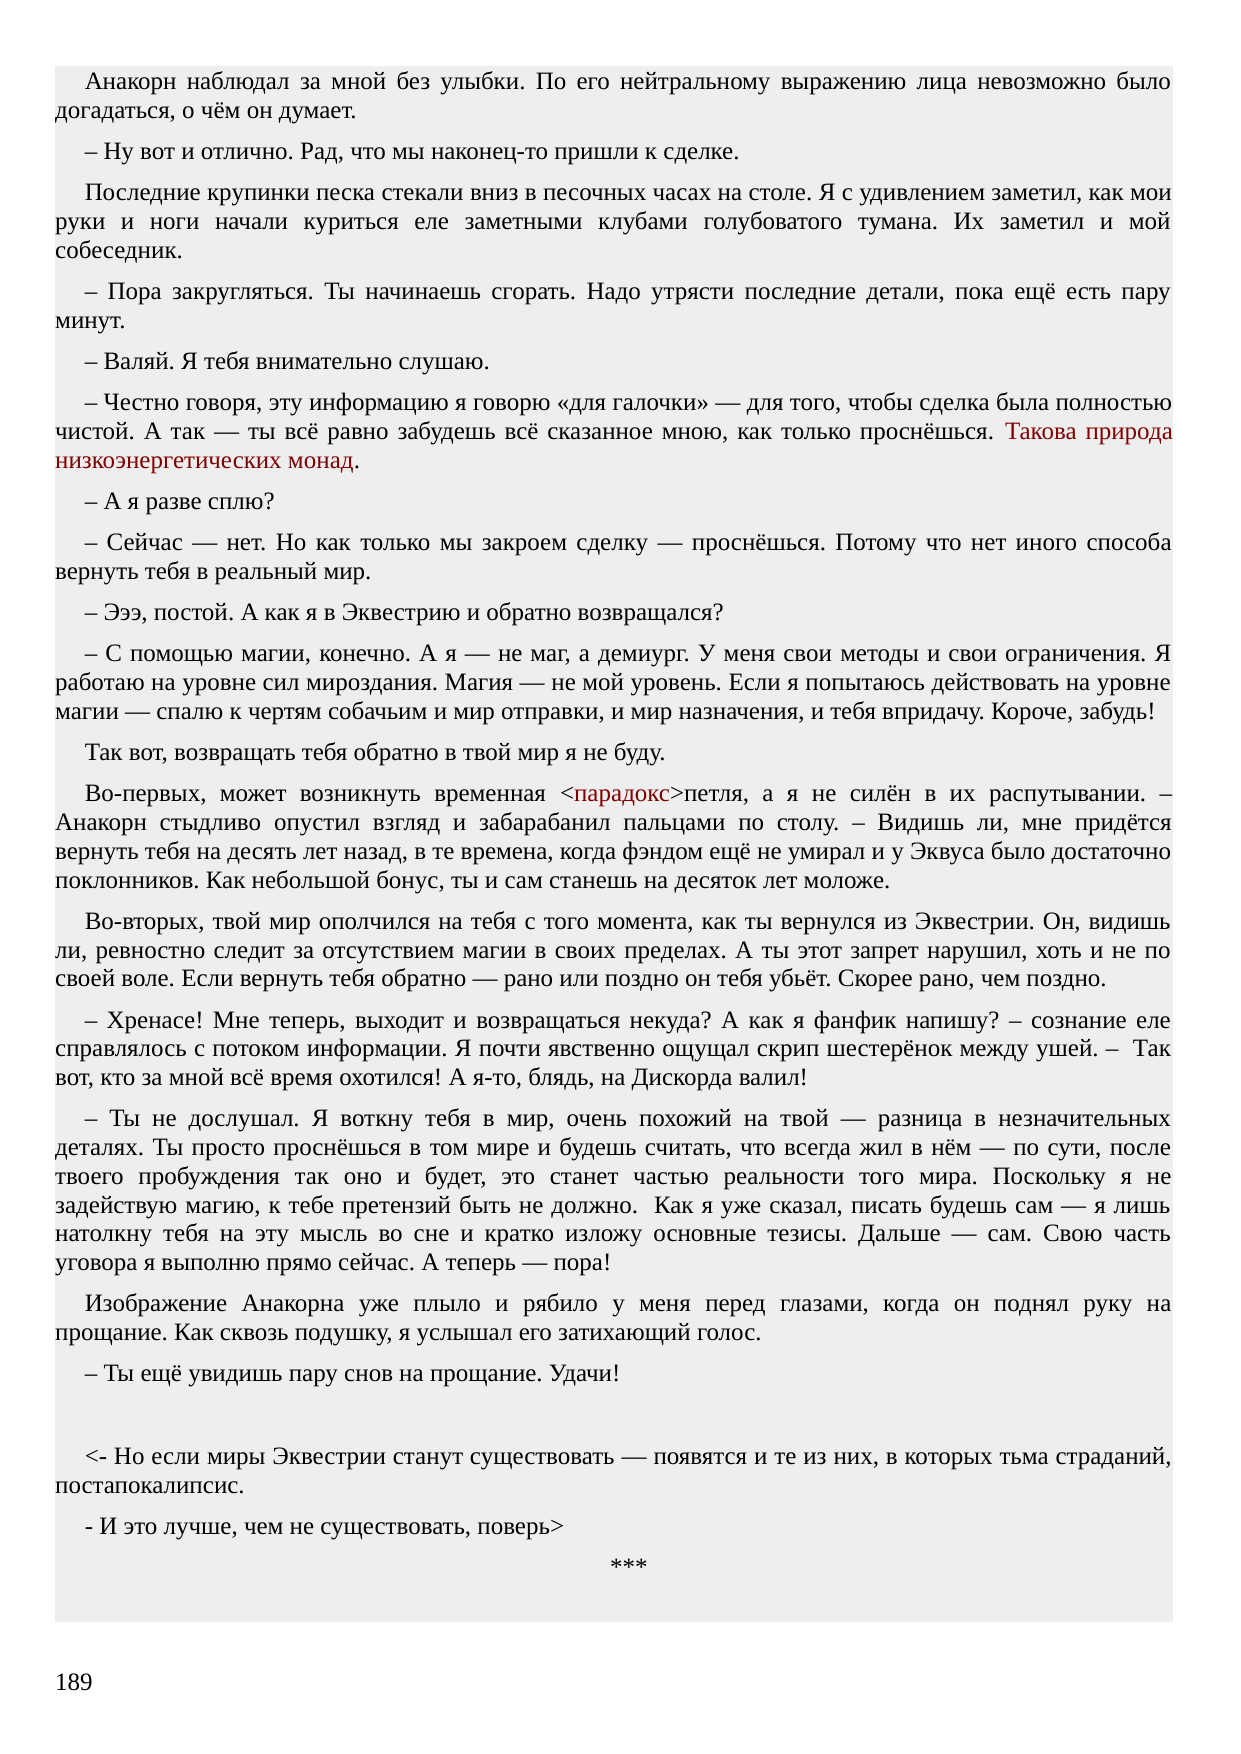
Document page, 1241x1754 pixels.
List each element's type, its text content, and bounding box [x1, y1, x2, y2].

text Последние крупинки песка стекали вниз в песочных часах на столе. Я с удивлением заметил, как мои руки и ноги начали куриться еле заметными клубами голубоватого тумана. Их заметил и мой собеседник. [55, 177, 1173, 263]
text – Честно говоря, эту информацию я говорю «для галочки» — для того, чтобы сделка была полностью чистой. А так — ты всё равно забудешь всё сказанное мною, как только проснёшься. Такова природа низкоэнергетических монад. [55, 387, 1173, 473]
text Изображение Анакорна уже плыло и рябило у меня перед глазами, когда он поднял руку на прощание. Как сквозь подушку, я услышал его затихающий голос. [55, 1288, 1173, 1346]
text – С помощью магии, конечно. А я — не маг, а демиург. У меня свои методы и свои ограничения. Я работаю на уровне сил мироздания. Магия — не мой уровень. Если я попытаюсь действовать на уровне магии — спалю к чертям собачьим и мир отправки, и мир назначения, и тебя впридачу. Короче, забудь! [55, 638, 1173, 725]
text Во-вторых, твой мир ополчился на тебя с того момента, как ты вернулся из Эквестрии. Он, видишь ли, ревностно следит за отсутствием магии в своих пределах. А ты этот запрет нарушил, хоть и не по своей воле. Если вернуть тебя обратно — рано или поздно он тебя убьёт. Скорее рано, чем поздно. [55, 906, 1173, 992]
text – Ты не дослушал. Я воткну тебя в мир, очень похожий на твой — разница в незначительных деталях. Ты просто проснёшься в том мире и будешь считать, что всегда жил в нём — по сути, после твоего пробуждения так оно и будет, это станет частью реальности того мира. Поскольку я не задействую магию, к тебе претензий быть не должно. Как я уже сказал, писать будешь сам — я лишь натолкну тебя на эту мысль во сне и кратко изложу основные тезисы. Дальше — сам. Свою часть уговора я выполню прямо сейчас. А теперь — пора! [55, 1103, 1173, 1276]
text – Ну вот и отлично. Рад, что мы наконец-то пришли к сделке. [55, 136, 1173, 165]
text – Валяй. Я тебя внимательно слушаю. [55, 346, 1173, 375]
text – Ты ещё увидишь пару снов на прощание. Удачи! [55, 1358, 1173, 1387]
text Во-первых, может возникнуть временная <парадокс>петля, а я не силён в их распутывании. – Анакорн стыдливо опустил взгляд и забарабанил пальцами по столу. – Видишь ли, мне придётся вернуть тебя на десять лет назад, в те времена, когда фэндом ещё не умирал и у Эквуса было достаточно поклонников. Как небольшой бонус, ты и сам станешь на десяток лет моложе. [55, 778, 1173, 893]
text – Сейчас — нет. Но как только мы закроем сделку — проснёшься. Потому что нет иного способа вернуть тебя в реальный мир. [55, 527, 1173, 585]
text Анакорн наблюдал за мной без улыбки. По его нейтральному выражению лица невозможно было догадаться, о чём он думает. [55, 66, 1173, 123]
text - И это лучше, чем не существовать, поверь> [55, 1511, 1173, 1540]
text – А я разве сплю? [55, 486, 1173, 515]
text <- Но если миры Эквестрии станут существовать — появятся и те из них, в которых тьма страданий, постапокалипсис. [55, 1441, 1173, 1498]
text – Эээ, постой. А как я в Эквестрию и обратно возвращался? [55, 597, 1173, 626]
text – Пора закругляться. Ты начинаешь сгорать. Надо утрясти последние детали, пока ещё есть пару минут. [55, 276, 1173, 333]
text – Хренасе! Мне теперь, выходит и возвращаться некуда? А как я фанфик напишу? – сознание еле справлялось с потоком информации. Я почти явственно ощущал скрип шестерёнок между ушей. – Так вот, кто за мной всё время охотился! А я-то, блядь, на Дискорда валил! [55, 1005, 1173, 1091]
text *** [55, 1552, 1173, 1581]
text Так вот, возвращать тебя обратно в твой мир я не буду. [55, 737, 1173, 766]
